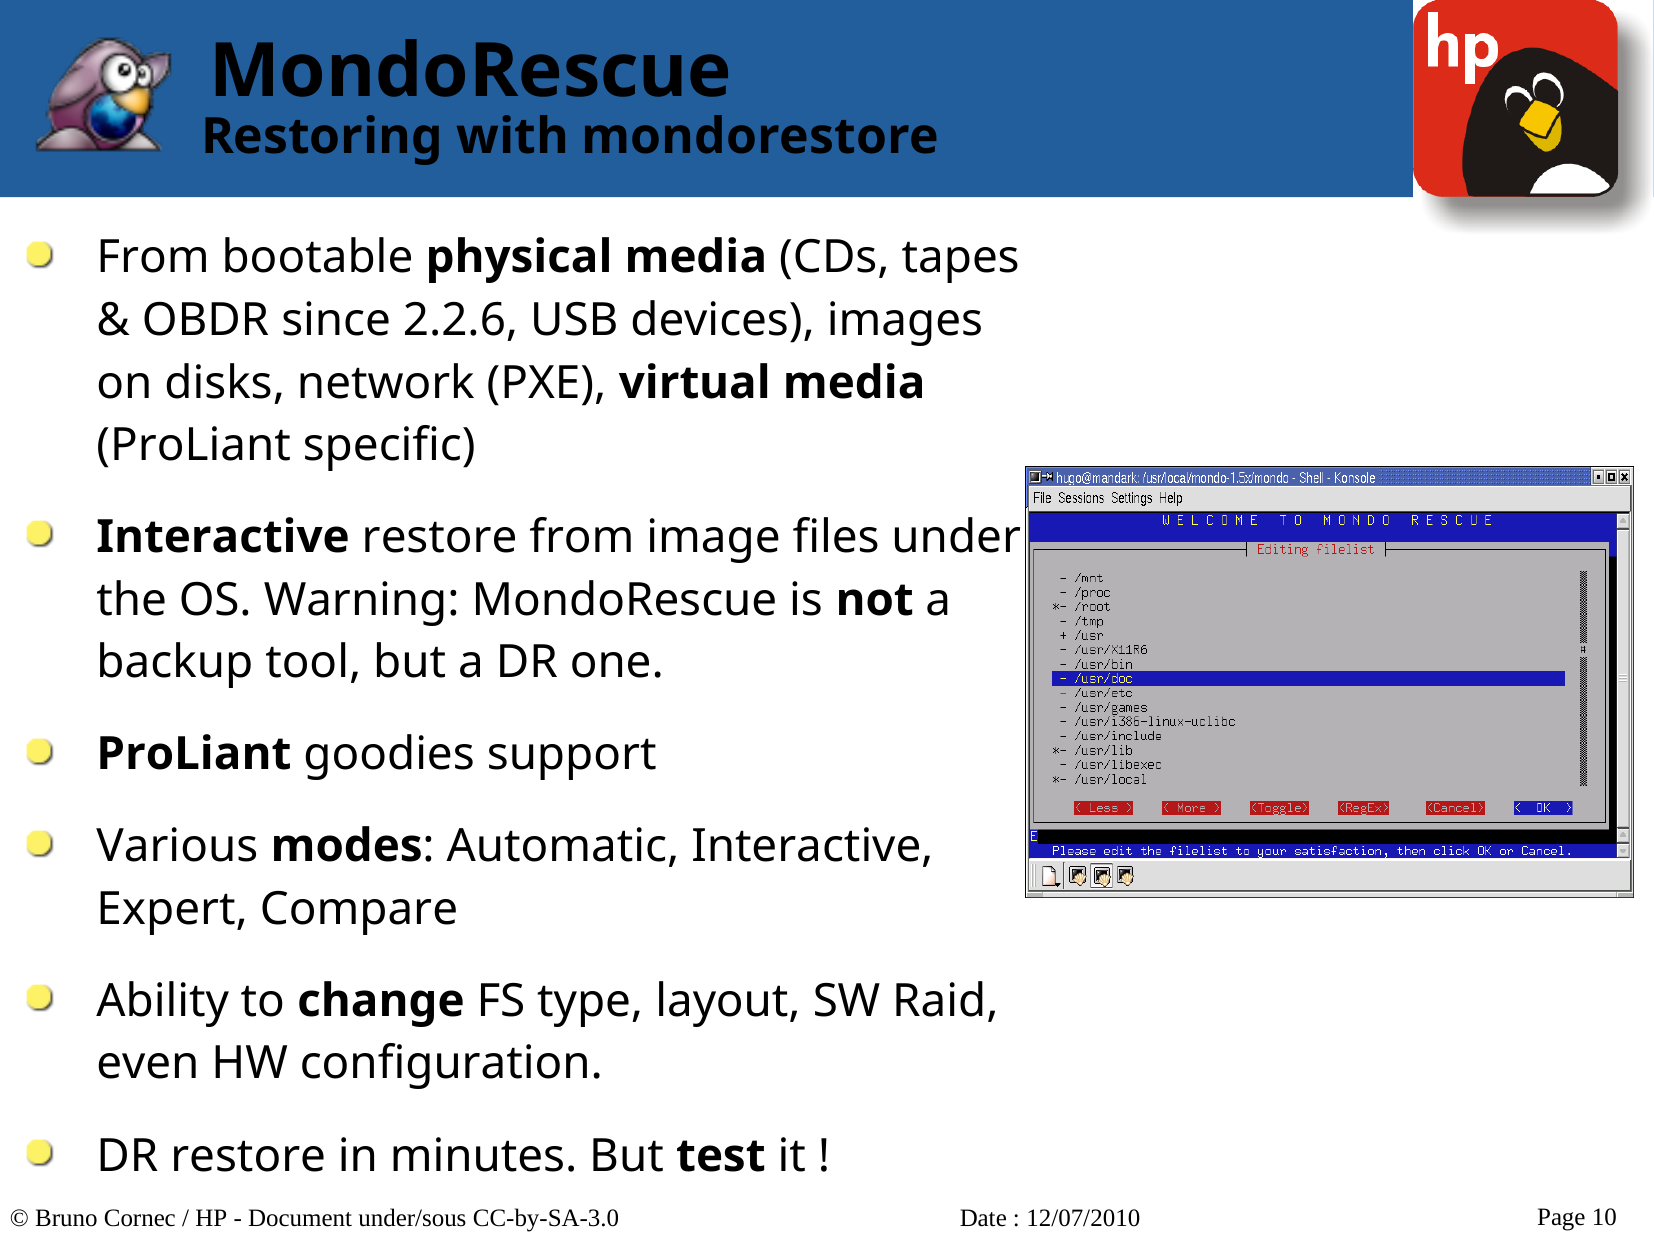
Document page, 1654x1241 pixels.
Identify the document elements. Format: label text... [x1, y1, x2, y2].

title Restoring with mondorestore [201, 32, 1190, 241]
picture [1413, 0, 1654, 235]
list From bootable physical media (CDs, tapes & OBDR since 2.2.6, USB devices), images on disks, network (PXE), virtual media (ProLiant specific) Interactive restore from image files under the OS. Warning: MondoRescue is not a backup tool, but a DR one. ProLiant goodies support Various modes: Automatic, Interactive, Expert, Compare Ability to change FS type, layout, SW Raid, even HW configuration. DR restore in minutes. But test it ! [13, 223, 1041, 1226]
picture [0, 0, 211, 199]
picture [1041, 466, 1634, 898]
